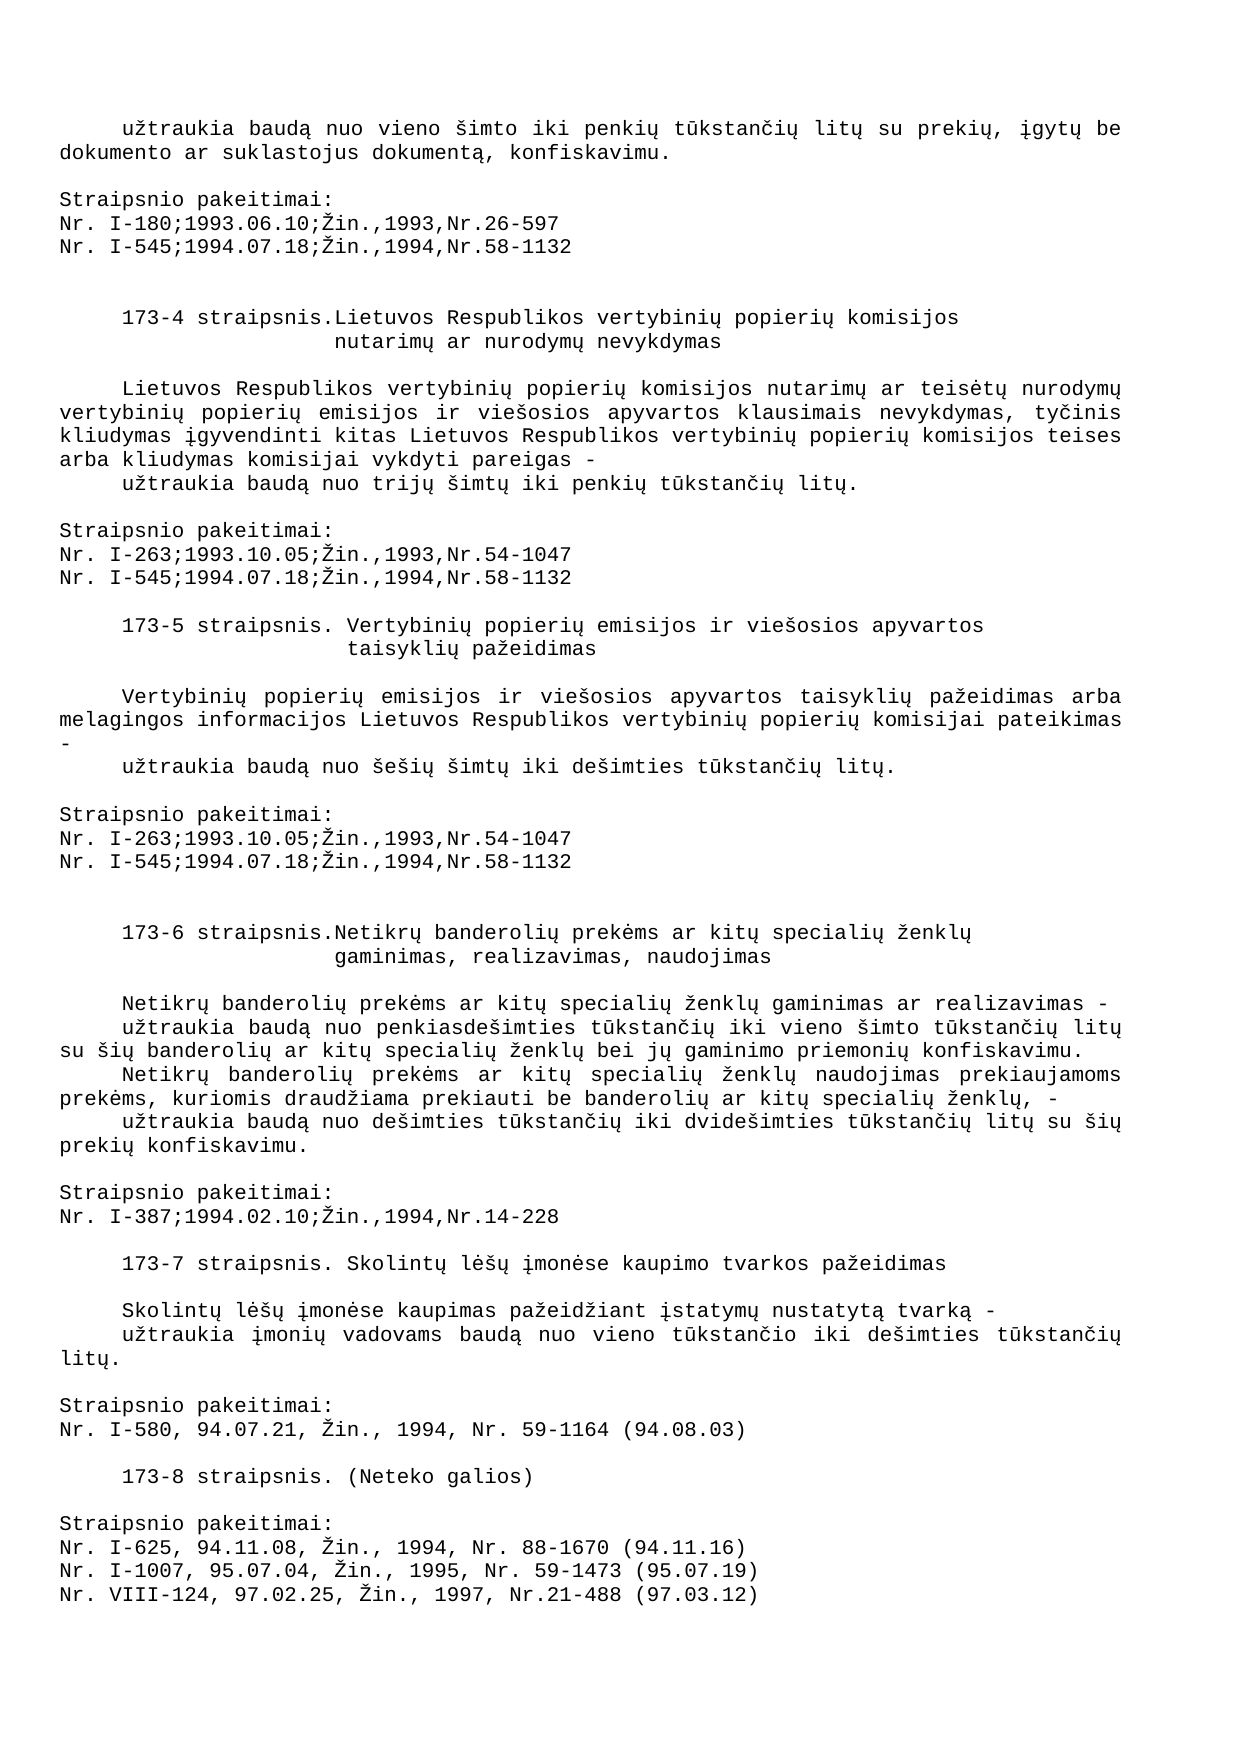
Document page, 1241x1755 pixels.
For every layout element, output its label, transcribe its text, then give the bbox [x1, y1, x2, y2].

text Nr. I-545;1994.07.18;Žin.,1994,Nr.58-1132 [59, 851, 1122, 875]
text Vertybinių popierių emisijos ir viešosios apyvartos taisyklių pažeidimas arba melagingos informacijos Lietuvos Respublikos vertybinių popierių komisijai pateikimas - [59, 686, 1122, 757]
text Nr. I-180;1993.06.10;Žin.,1993,Nr.26-597 [59, 213, 1122, 236]
text Nr. I-263;1993.10.05;Žin.,1993,Nr.54-1047 [59, 827, 1122, 851]
text Nr. I-545;1994.07.18;Žin.,1994,Nr.58-1132 [59, 567, 1122, 591]
text Netikrų banderolių prekėms ar kitų specialių ženklų gaminimas ar realizavimas - [59, 993, 1122, 1017]
text taisyklių pažeidimas [59, 638, 1122, 662]
text Nr. I-1007, 95.07.04, Žin., 1995, Nr. 59-1473 (95.07.19) [59, 1561, 1122, 1584]
text gaminimas, realizavimas, naudojimas [59, 946, 1122, 969]
text Skolintų lėšų įmonėse kaupimas pažeidžiant įstatymų nustatytą tvarką - [59, 1300, 1122, 1324]
text Straipsnio pakeitimai: [59, 520, 1122, 544]
text Nr. I-387;1994.02.10;Žin.,1994,Nr.14-228 [59, 1206, 1122, 1229]
text Netikrų banderolių prekėms ar kitų specialių ženklų naudojimas prekiaujamoms prekėms, kuriomis draudžiama prekiauti be banderolių ar kitų specialių ženklų, - [59, 1064, 1122, 1111]
text Straipsnio pakeitimai: [59, 1182, 1122, 1206]
text Nr. VIII-124, 97.02.25, Žin., 1997, Nr.21-488 (97.03.12) [59, 1584, 1122, 1608]
text Nr. I-580, 94.07.21, Žin., 1994, Nr. 59-1164 (94.08.03) [59, 1419, 1122, 1442]
text užtraukia baudą nuo penkiasdešimties tūkstančių iki vieno šimto tūkstančių litų su šių banderolių ar kitų specialių ženklų bei jų gaminimo priemonių konfiskavimu. [59, 1017, 1122, 1064]
text 173-4 straipsnis.Lietuvos Respublikos vertybinių popierių komisijos [59, 307, 1122, 331]
text 173-8 straipsnis. (Neteko galios) [59, 1466, 1122, 1489]
text Straipsnio pakeitimai: [59, 1395, 1122, 1419]
text Straipsnio pakeitimai: [59, 189, 1122, 213]
text 173-7 straipsnis. Skolintų lėšų įmonėse kaupimo tvarkos pažeidimas [59, 1253, 1122, 1277]
text Nr. I-545;1994.07.18;Žin.,1994,Nr.58-1132 [59, 236, 1122, 260]
text Nr. I-625, 94.11.08, Žin., 1994, Nr. 88-1670 (94.11.16) [59, 1537, 1122, 1561]
text užtraukia baudą nuo dešimties tūkstančių iki dvidešimties tūkstančių litų su šių prekių konfiskavimu. [59, 1111, 1122, 1158]
text Lietuvos Respublikos vertybinių popierių komisijos nutarimų ar teisėtų nurodymų vertybinių popierių emisijos ir viešosios apyvartos klausimais nevykdymas, tyčinis kliudymas įgyvendinti kitas Lietuvos Respublikos vertybinių popierių komisijos teises arba kliudymas komisijai vykdyti pareigas - [59, 378, 1122, 473]
text Straipsnio pakeitimai: [59, 804, 1122, 827]
text 173-5 straipsnis. Vertybinių popierių emisijos ir viešosios apyvartos [59, 615, 1122, 638]
text užtraukia baudą nuo vieno šimto iki penkių tūkstančių litų su prekių, įgytų be dokumento ar suklastojus dokumentą, konfiskavimu. [59, 118, 1122, 165]
text užtraukia įmonių vadovams baudą nuo vieno tūkstančio iki dešimties tūkstančių litų. [59, 1324, 1122, 1371]
text Nr. I-263;1993.10.05;Žin.,1993,Nr.54-1047 [59, 544, 1122, 567]
text užtraukia baudą nuo trijų šimtų iki penkių tūkstančių litų. [59, 473, 1122, 496]
text užtraukia baudą nuo šešių šimtų iki dešimties tūkstančių litų. [59, 757, 1122, 780]
text Straipsnio pakeitimai: [59, 1513, 1122, 1537]
text 173-6 straipsnis.Netikrų banderolių prekėms ar kitų specialių ženklų [59, 922, 1122, 946]
text nutarimų ar nurodymų nevykdymas [59, 331, 1122, 354]
